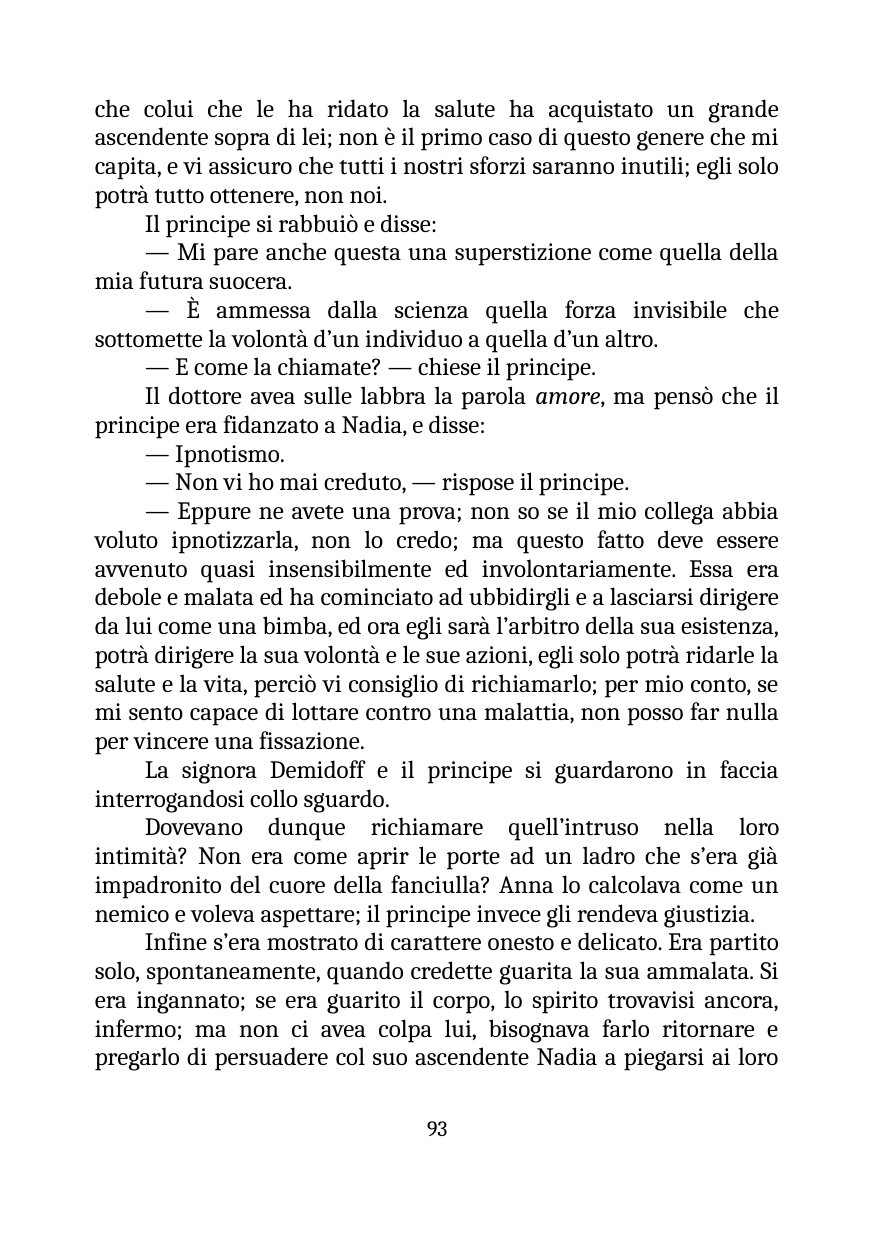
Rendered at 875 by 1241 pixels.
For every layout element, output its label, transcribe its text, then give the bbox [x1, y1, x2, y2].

text — Eppure ne avete una prova; non so se il mio collega abbia voluto ipnotizzarla, non lo credo; ma questo fatto deve essere avvenuto quasi insensibilmente ed involontariamente. Essa era debole e malata ed ha cominciato ad ubbidirgli e a lasciarsi dirigere da lui come una bimba, ed ora egli sarà l’arbitro della sua esistenza, potrà dirigere la sua volontà e le sue azioni, egli solo potrà ridarle la salute e la vita, perciò vi consiglio di richiamarlo; per mio conto, se mi sento capace di lottare contro una malattia, non posso far nulla per vincere una fissazione. [94, 497, 779, 756]
text Il principe si rabbuiò e disse: [94, 209, 779, 238]
text — Non vi ho mai creduto, — rispose il principe. [94, 468, 779, 497]
text — Mi pare anche questa una superstizione come quella della mia futura suocera. [94, 238, 779, 296]
text — E come la chiamate? — chiese il principe. [94, 353, 779, 382]
text Infine s’era mostrato di carattere onesto e delicato. Era partito solo, spontaneamente, quando credette guarita la sua ammalata. Si era ingannato; se era guarito il corpo, lo spirito trovavisi ancora, infermo; ma non ci avea colpa lui, bisognava farlo ritornare e pregarlo di persuadere col suo ascendente Nadia a piegarsi ai loro [94, 928, 779, 1072]
text Dovevano dunque richiamare quell’intruso nella loro intimità? Non era come aprir le porte ad un ladro che s’era già impadronito del cuore della fanciulla? Anna lo calcolava come un nemico e voleva aspettare; il principe invece gli rendeva giustizia. [94, 813, 779, 928]
text — Ipnotismo. [94, 439, 779, 468]
text — È ammessa dalla scienza quella forza invisibile che sottomette la volontà d’un individuo a quella d’un altro. [94, 296, 779, 353]
text che colui che le ha ridato la salute ha acquistato un grande ascendente sopra di lei; non è il primo caso di questo genere che mi capita, e vi assicuro che tutti i nostri sforzi saranno inutili; egli solo potrà tutto ottenere, non noi. [94, 94, 779, 209]
text Il dottore avea sulle labbra la parola amore, ma pensò che il principe era fidanzato a Nadia, e disse: [94, 382, 779, 439]
text La signora Demidoff e il principe si guardarono in faccia interrogandosi collo sguardo. [94, 756, 779, 813]
